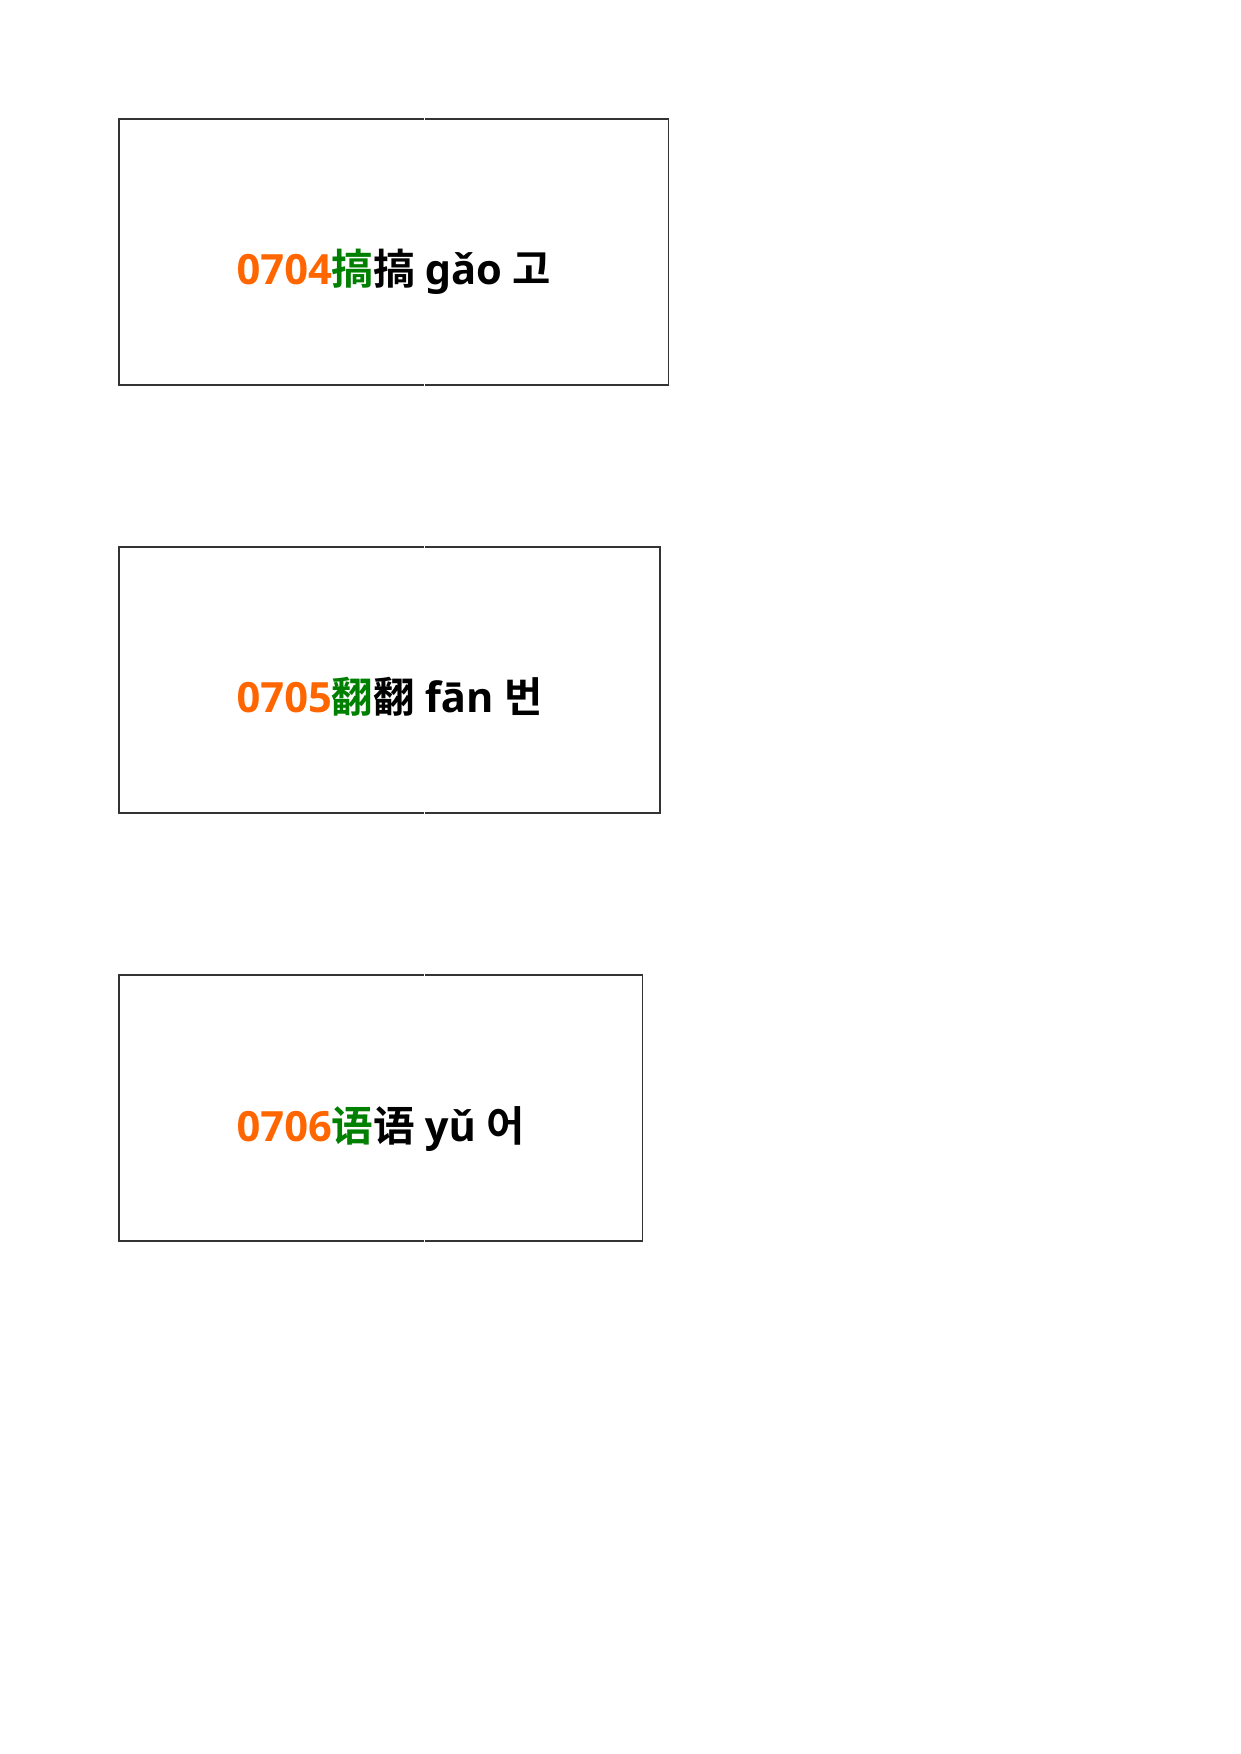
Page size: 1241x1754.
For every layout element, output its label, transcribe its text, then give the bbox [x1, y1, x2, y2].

text 0706语语 yǔ 어 [120, 975, 642, 1241]
text 0704搞搞 gǎo 고 [120, 119, 668, 385]
text [661, 546, 1122, 814]
text 0705翻翻 fān 번 [120, 547, 659, 813]
text [669, 118, 1122, 386]
text [643, 974, 1122, 1242]
